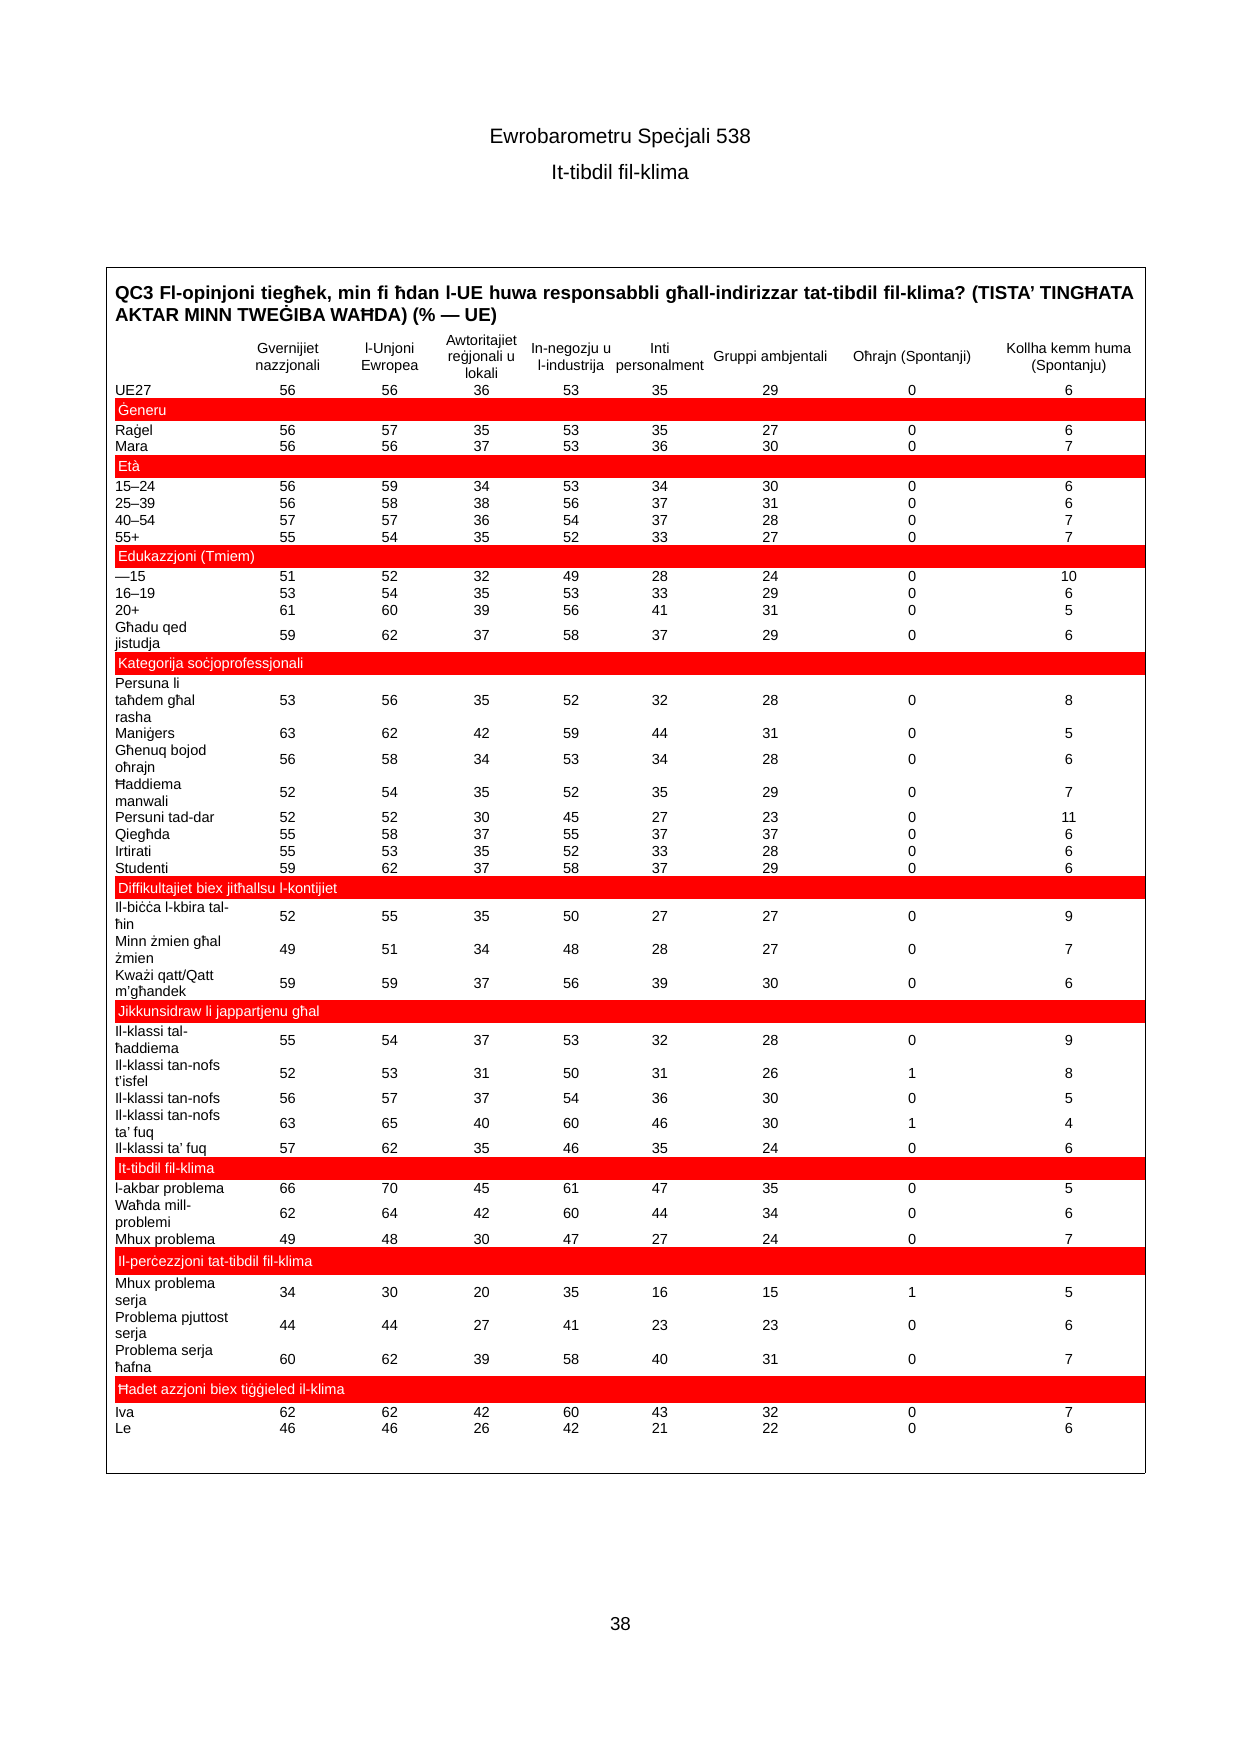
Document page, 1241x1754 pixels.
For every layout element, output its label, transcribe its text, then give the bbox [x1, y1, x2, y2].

table_cell 55 [230, 826, 345, 843]
table_cell 6 [990, 1140, 1145, 1157]
table_cell 41 [529, 1309, 613, 1342]
table_cell 53 [529, 478, 613, 495]
table_cell 20+ [115, 602, 230, 618]
table_cell 54 [345, 776, 434, 809]
table_cell Problema serja ħafna [115, 1342, 230, 1376]
table_cell 58 [529, 618, 613, 652]
table_cell 56 [230, 438, 345, 455]
table_cell 35 [434, 843, 529, 859]
table_cell 50 [529, 1056, 613, 1090]
table_cell 6 [990, 1420, 1145, 1437]
table_cell 51 [345, 933, 434, 966]
table_cell 6 [990, 859, 1145, 876]
table_cell 58 [345, 826, 434, 843]
table_cell 57 [345, 511, 434, 528]
table_cell 8 [990, 675, 1145, 725]
table_cell 53 [345, 1056, 434, 1090]
table_header [115, 331, 230, 382]
table_cell 58 [345, 495, 434, 511]
table_cell Studenti [115, 859, 230, 876]
table_cell 6 [990, 966, 1145, 1000]
table_cell 31 [706, 602, 834, 618]
table_cell 44 [345, 1309, 434, 1342]
table_cell 62 [345, 1342, 434, 1376]
table_cell 7 [990, 438, 1145, 455]
table_cell 0 [834, 843, 990, 859]
table_header Awtoritajiet reġjonali u lokali [434, 331, 529, 382]
table_cell 35 [434, 585, 529, 602]
table_cell [613, 1247, 706, 1275]
table_cell 26 [434, 1420, 529, 1437]
table_cell 44 [230, 1309, 345, 1342]
table_cell 27 [434, 1309, 529, 1342]
table_cell 31 [706, 495, 834, 511]
table_cell 35 [434, 528, 529, 545]
table_cell 0 [834, 966, 990, 1000]
table_cell 55 [230, 1023, 345, 1056]
table_cell 0 [834, 438, 990, 455]
table_cell 29 [706, 618, 834, 652]
table_cell 58 [529, 1342, 613, 1376]
table_cell 52 [230, 809, 345, 826]
table_cell 29 [706, 382, 834, 398]
table_cell 6 [990, 742, 1145, 776]
table_cell Kważi qatt/Qatt m’għandek [115, 966, 230, 1000]
table_cell 56 [345, 382, 434, 398]
table_cell 34 [434, 478, 529, 495]
table_cell 35 [434, 421, 529, 438]
table_cell 57 [230, 1140, 345, 1157]
table_cell 30 [706, 1107, 834, 1140]
table_cell 60 [230, 1342, 345, 1376]
table_cell 55 [230, 843, 345, 859]
table_cell 33 [613, 585, 706, 602]
table_cell Kategorija soċjoprofessjonali [115, 652, 1145, 675]
table_cell Il-klassi tan-nofs [115, 1090, 230, 1107]
table_cell UE27 [115, 382, 230, 398]
table_cell 47 [613, 1180, 706, 1197]
table_cell Maniġers [115, 725, 230, 742]
table_cell 62 [230, 1197, 345, 1230]
table_cell 37 [706, 826, 834, 843]
table_header In-negozju u l-industrija [529, 331, 613, 382]
table_cell 37 [613, 826, 706, 843]
table_cell 27 [706, 528, 834, 545]
table_cell 60 [529, 1197, 613, 1230]
table_cell 25–39 [115, 495, 230, 511]
table_cell 0 [834, 1180, 990, 1197]
table_cell 5 [990, 1090, 1145, 1107]
table_cell 44 [613, 725, 706, 742]
table_cell 0 [834, 725, 990, 742]
table_cell 0 [834, 585, 990, 602]
table_cell 37 [434, 859, 529, 876]
table_cell 0 [834, 382, 990, 398]
table_cell 37 [613, 618, 706, 652]
table_cell 39 [434, 1342, 529, 1376]
table_cell 0 [834, 1342, 990, 1376]
table_cell 28 [706, 1023, 834, 1056]
table_cell Irtirati [115, 843, 230, 859]
table_cell 65 [345, 1107, 434, 1140]
table_cell 41 [613, 602, 706, 618]
table_cell 29 [706, 776, 834, 809]
table_cell 0 [834, 742, 990, 776]
table_cell 47 [529, 1230, 613, 1247]
table_header Oħrajn (Spontanji) [834, 331, 990, 382]
table_cell 7 [990, 933, 1145, 966]
table_cell 62 [230, 1403, 345, 1420]
table_cell 6 [990, 618, 1145, 652]
table_cell 42 [434, 1403, 529, 1420]
table_cell 29 [706, 859, 834, 876]
table_cell 66 [230, 1180, 345, 1197]
table_cell 46 [529, 1140, 613, 1157]
table_cell 56 [345, 438, 434, 455]
table_cell 9 [990, 899, 1145, 933]
table_cell 27 [706, 421, 834, 438]
table_cell 53 [345, 843, 434, 859]
table_cell 62 [345, 1403, 434, 1420]
table_cell Waħda mill-problemi [115, 1197, 230, 1230]
table_cell 64 [345, 1197, 434, 1230]
table_cell 61 [529, 1180, 613, 1197]
table_cell 46 [345, 1420, 434, 1437]
table_cell Edukazzjoni (Tmiem) [115, 545, 1145, 568]
table_cell 4 [990, 1107, 1145, 1140]
table_cell 11 [990, 809, 1145, 826]
table_cell Raġel [115, 421, 230, 438]
table_cell 59 [230, 859, 345, 876]
table_cell 34 [434, 742, 529, 776]
table_cell 6 [990, 826, 1145, 843]
table_cell 33 [613, 843, 706, 859]
table_cell 56 [230, 421, 345, 438]
table_cell 52 [345, 809, 434, 826]
table_cell Il-biċċa l-kbira tal-ħin [115, 899, 230, 933]
table_cell 51 [230, 568, 345, 585]
table_cell 33 [613, 528, 706, 545]
table_cell 28 [613, 933, 706, 966]
table_cell [834, 1376, 990, 1403]
table_cell 24 [706, 1140, 834, 1157]
table_cell 46 [230, 1420, 345, 1437]
table_cell 37 [613, 495, 706, 511]
table_cell 6 [990, 495, 1145, 511]
table_cell Problema pjuttost serja [115, 1309, 230, 1342]
table_cell 53 [529, 585, 613, 602]
table_cell 54 [345, 585, 434, 602]
table_cell [706, 1376, 834, 1403]
table_cell 52 [230, 776, 345, 809]
table_cell 53 [529, 438, 613, 455]
table_cell [990, 1247, 1145, 1275]
table_cell 56 [230, 382, 345, 398]
table_cell 16 [613, 1275, 706, 1308]
table_cell Jikkunsidraw li jappartjenu għal [115, 1000, 1145, 1023]
table_cell 5 [990, 725, 1145, 742]
table_cell 70 [345, 1180, 434, 1197]
table_cell 45 [434, 1180, 529, 1197]
table_cell 57 [345, 1090, 434, 1107]
table_cell 34 [230, 1275, 345, 1308]
table_cell 55 [345, 899, 434, 933]
table_cell 59 [529, 725, 613, 742]
table_cell 8 [990, 1056, 1145, 1090]
table_cell 35 [613, 776, 706, 809]
table_cell Ħadet azzjoni biex tiġġieled il-klima [115, 1376, 613, 1403]
table_cell 56 [529, 966, 613, 1000]
table_cell 0 [834, 478, 990, 495]
table_header Inti personalment [613, 331, 706, 382]
table_cell 62 [345, 725, 434, 742]
table_cell 56 [345, 675, 434, 725]
table_cell 5 [990, 1180, 1145, 1197]
table_cell Persuni tad-dar [115, 809, 230, 826]
table_header Kollha kemm huma (Spontanju) [990, 331, 1145, 382]
table_cell 24 [706, 1230, 834, 1247]
table_cell 30 [706, 966, 834, 1000]
table_cell 32 [706, 1403, 834, 1420]
table_cell 54 [345, 1023, 434, 1056]
table_cell 60 [345, 602, 434, 618]
table_cell 36 [434, 511, 529, 528]
table_cell 36 [613, 438, 706, 455]
table_cell 15–24 [115, 478, 230, 495]
table_cell 23 [706, 1309, 834, 1342]
table_cell 7 [990, 1230, 1145, 1247]
table_cell 61 [230, 602, 345, 618]
table_cell 53 [230, 675, 345, 725]
table_cell 35 [434, 776, 529, 809]
table_cell 38 [434, 495, 529, 511]
table_cell 35 [613, 421, 706, 438]
table_cell 45 [529, 809, 613, 826]
table_header l-Unjoni Ewropea [345, 331, 434, 382]
table_cell 28 [706, 843, 834, 859]
table_cell 31 [434, 1056, 529, 1090]
table_cell 0 [834, 1023, 990, 1056]
table_cell 0 [834, 495, 990, 511]
table_cell 40–54 [115, 511, 230, 528]
table_cell Għadu qed jistudja [115, 618, 230, 652]
table_cell 62 [345, 859, 434, 876]
table_cell 0 [834, 826, 990, 843]
table_cell 36 [613, 1090, 706, 1107]
table_cell 20 [434, 1275, 529, 1308]
table_cell 34 [613, 478, 706, 495]
table_cell 16–19 [115, 585, 230, 602]
table_cell [613, 1376, 706, 1403]
table_cell 0 [834, 809, 990, 826]
table_cell 56 [529, 495, 613, 511]
table_cell 59 [345, 966, 434, 1000]
table_cell 35 [434, 899, 529, 933]
table_cell 6 [990, 1197, 1145, 1230]
table_cell 6 [990, 585, 1145, 602]
table_cell 27 [613, 809, 706, 826]
table_cell 39 [434, 602, 529, 618]
table_cell 63 [230, 725, 345, 742]
table_cell 30 [345, 1275, 434, 1308]
table_cell Il-klassi ta’ fuq [115, 1140, 230, 1157]
table_cell 32 [613, 675, 706, 725]
table_cell 28 [613, 568, 706, 585]
table_cell 52 [529, 843, 613, 859]
table_cell 24 [706, 568, 834, 585]
table_cell 37 [613, 511, 706, 528]
table_cell 34 [434, 933, 529, 966]
table_cell Persuna li taħdem għal rasha [115, 675, 230, 725]
table_cell 35 [434, 675, 529, 725]
table_cell 22 [706, 1420, 834, 1437]
table_cell 48 [345, 1230, 434, 1247]
table_cell 53 [529, 421, 613, 438]
table_cell Diffikultajiet biex jitħallsu l-kontijiet [115, 876, 1145, 899]
table_cell 49 [230, 933, 345, 966]
table_cell 52 [529, 776, 613, 809]
table_cell Età [115, 455, 1145, 478]
table_cell 56 [230, 742, 345, 776]
table_cell 50 [529, 899, 613, 933]
table_cell 37 [434, 826, 529, 843]
table_cell 49 [230, 1230, 345, 1247]
table_cell 46 [613, 1107, 706, 1140]
table_cell 32 [613, 1023, 706, 1056]
table_cell Mara [115, 438, 230, 455]
table_cell 59 [345, 478, 434, 495]
table_cell 30 [706, 478, 834, 495]
table_cell 0 [834, 1197, 990, 1230]
table_cell 53 [529, 1023, 613, 1056]
table_cell 63 [230, 1107, 345, 1140]
table_cell Iva [115, 1403, 230, 1420]
table_cell 6 [990, 382, 1145, 398]
table_header Gvernijiet nazzjonali [230, 331, 345, 382]
table_cell 30 [434, 809, 529, 826]
table_cell Mhux problema [115, 1230, 230, 1247]
table_cell 0 [834, 421, 990, 438]
table_cell 52 [230, 1056, 345, 1090]
text QC3 Fl-opinjoni tiegħek, min fi ħdan l-UE huwa responsabbli għall-indirizzar tat-tibdil fil-klima? (TISTA’ TINGĦATA AKTAR MINN TWEĠIBA WAĦDA) (% — UE) [115, 282, 1136, 325]
table_cell 10 [990, 568, 1145, 585]
table_cell 62 [345, 1140, 434, 1157]
table_cell 53 [529, 742, 613, 776]
table_cell 0 [834, 1090, 990, 1107]
table_cell 54 [529, 511, 613, 528]
table_cell 55 [529, 826, 613, 843]
table_cell 56 [230, 1090, 345, 1107]
table_cell 37 [434, 966, 529, 1000]
table_cell 59 [230, 618, 345, 652]
table_cell 9 [990, 1023, 1145, 1056]
table_cell 0 [834, 511, 990, 528]
table_cell 7 [990, 528, 1145, 545]
table_cell 0 [834, 1230, 990, 1247]
table_cell 0 [834, 568, 990, 585]
table_cell Ġeneru [115, 398, 1145, 421]
table_cell 35 [529, 1275, 613, 1308]
table_cell 0 [834, 528, 990, 545]
table_cell Il-perċezzjoni tat-tibdil fil-klima [115, 1247, 613, 1275]
table_cell 6 [990, 843, 1145, 859]
table_cell 55+ [115, 528, 230, 545]
table_cell Il-klassi tal-ħaddiema [115, 1023, 230, 1056]
table_cell 56 [230, 478, 345, 495]
table_cell 44 [613, 1197, 706, 1230]
table_cell 0 [834, 933, 990, 966]
table_cell 54 [529, 1090, 613, 1107]
table_cell Mhux problema serja [115, 1275, 230, 1308]
table_cell 35 [613, 1140, 706, 1157]
table_cell 27 [613, 899, 706, 933]
table_cell 52 [230, 899, 345, 933]
table_cell 35 [613, 382, 706, 398]
table_cell 0 [834, 675, 990, 725]
table_cell 30 [706, 1090, 834, 1107]
table_cell 0 [834, 776, 990, 809]
table_cell 42 [529, 1420, 613, 1437]
table_cell 30 [434, 1230, 529, 1247]
table_cell 23 [706, 809, 834, 826]
table_cell 6 [990, 1309, 1145, 1342]
table_cell 40 [613, 1342, 706, 1376]
table_cell Il-klassi tan-nofs t’isfel [115, 1056, 230, 1090]
table_cell 30 [706, 438, 834, 455]
table_cell 55 [230, 528, 345, 545]
table_cell It-tibdil fil-klima [115, 1157, 1145, 1180]
table_cell 58 [529, 859, 613, 876]
table_cell 42 [434, 725, 529, 742]
table_cell 34 [613, 742, 706, 776]
table_cell 26 [706, 1056, 834, 1090]
table_cell 59 [230, 966, 345, 1000]
table_cell 6 [990, 421, 1145, 438]
table_cell 52 [529, 675, 613, 725]
table_cell 36 [434, 382, 529, 398]
table_cell 7 [990, 776, 1145, 809]
table_cell 34 [706, 1197, 834, 1230]
table_cell 0 [834, 1420, 990, 1437]
table_cell Għenuq bojod oħrajn [115, 742, 230, 776]
table_cell 28 [706, 675, 834, 725]
table_cell 43 [613, 1403, 706, 1420]
table_header Gruppi ambjentali [706, 331, 834, 382]
table_cell 52 [529, 528, 613, 545]
table_cell 31 [706, 725, 834, 742]
table_cell 54 [345, 528, 434, 545]
table_cell 58 [345, 742, 434, 776]
table_cell 40 [434, 1107, 529, 1140]
table_cell 49 [529, 568, 613, 585]
table_cell 27 [706, 933, 834, 966]
table_cell 62 [345, 618, 434, 652]
table_cell 60 [529, 1403, 613, 1420]
table_cell 57 [230, 511, 345, 528]
table_cell 31 [613, 1056, 706, 1090]
table_cell 53 [529, 382, 613, 398]
table_cell 32 [434, 568, 529, 585]
table_cell 27 [613, 1230, 706, 1247]
table_cell 37 [613, 859, 706, 876]
table_cell 1 [834, 1275, 990, 1308]
table_cell 1 [834, 1056, 990, 1090]
table_cell 0 [834, 1140, 990, 1157]
table_cell l-akbar problema [115, 1180, 230, 1197]
table_cell 37 [434, 438, 529, 455]
table_cell 37 [434, 618, 529, 652]
table_cell 56 [529, 602, 613, 618]
table_cell —15 [115, 568, 230, 585]
table_cell 7 [990, 511, 1145, 528]
table_cell 48 [529, 933, 613, 966]
table_cell 0 [834, 1403, 990, 1420]
table_cell 5 [990, 1275, 1145, 1308]
table_cell 1 [834, 1107, 990, 1140]
table_cell [706, 1247, 834, 1275]
table_cell 53 [230, 585, 345, 602]
table_cell 57 [345, 421, 434, 438]
table_cell 27 [706, 899, 834, 933]
table_cell 52 [345, 568, 434, 585]
table_cell 0 [834, 618, 990, 652]
table_cell 0 [834, 1309, 990, 1342]
table_cell 7 [990, 1403, 1145, 1420]
table_cell [990, 1376, 1145, 1403]
table_cell 28 [706, 511, 834, 528]
table_cell Ħaddiema manwali [115, 776, 230, 809]
table_cell 6 [990, 478, 1145, 495]
table_cell 7 [990, 1342, 1145, 1376]
table_cell Il-klassi tan-nofs ta’ fuq [115, 1107, 230, 1140]
table_cell 35 [434, 1140, 529, 1157]
table_cell 31 [706, 1342, 834, 1376]
table_cell 0 [834, 899, 990, 933]
table_cell 21 [613, 1420, 706, 1437]
table_cell 29 [706, 585, 834, 602]
table_cell 5 [990, 602, 1145, 618]
table_cell 0 [834, 602, 990, 618]
table_cell 35 [706, 1180, 834, 1197]
table_cell 15 [706, 1275, 834, 1308]
table_cell 37 [434, 1090, 529, 1107]
table_cell Minn żmien għal żmien [115, 933, 230, 966]
table_cell 39 [613, 966, 706, 1000]
table_cell 28 [706, 742, 834, 776]
table_cell 37 [434, 1023, 529, 1056]
table_cell Le [115, 1420, 230, 1437]
table_cell 0 [834, 859, 990, 876]
table_cell Qiegħda [115, 826, 230, 843]
table_cell 56 [230, 495, 345, 511]
table_cell 42 [434, 1197, 529, 1230]
table_cell [834, 1247, 990, 1275]
table_cell 23 [613, 1309, 706, 1342]
table_cell 60 [529, 1107, 613, 1140]
